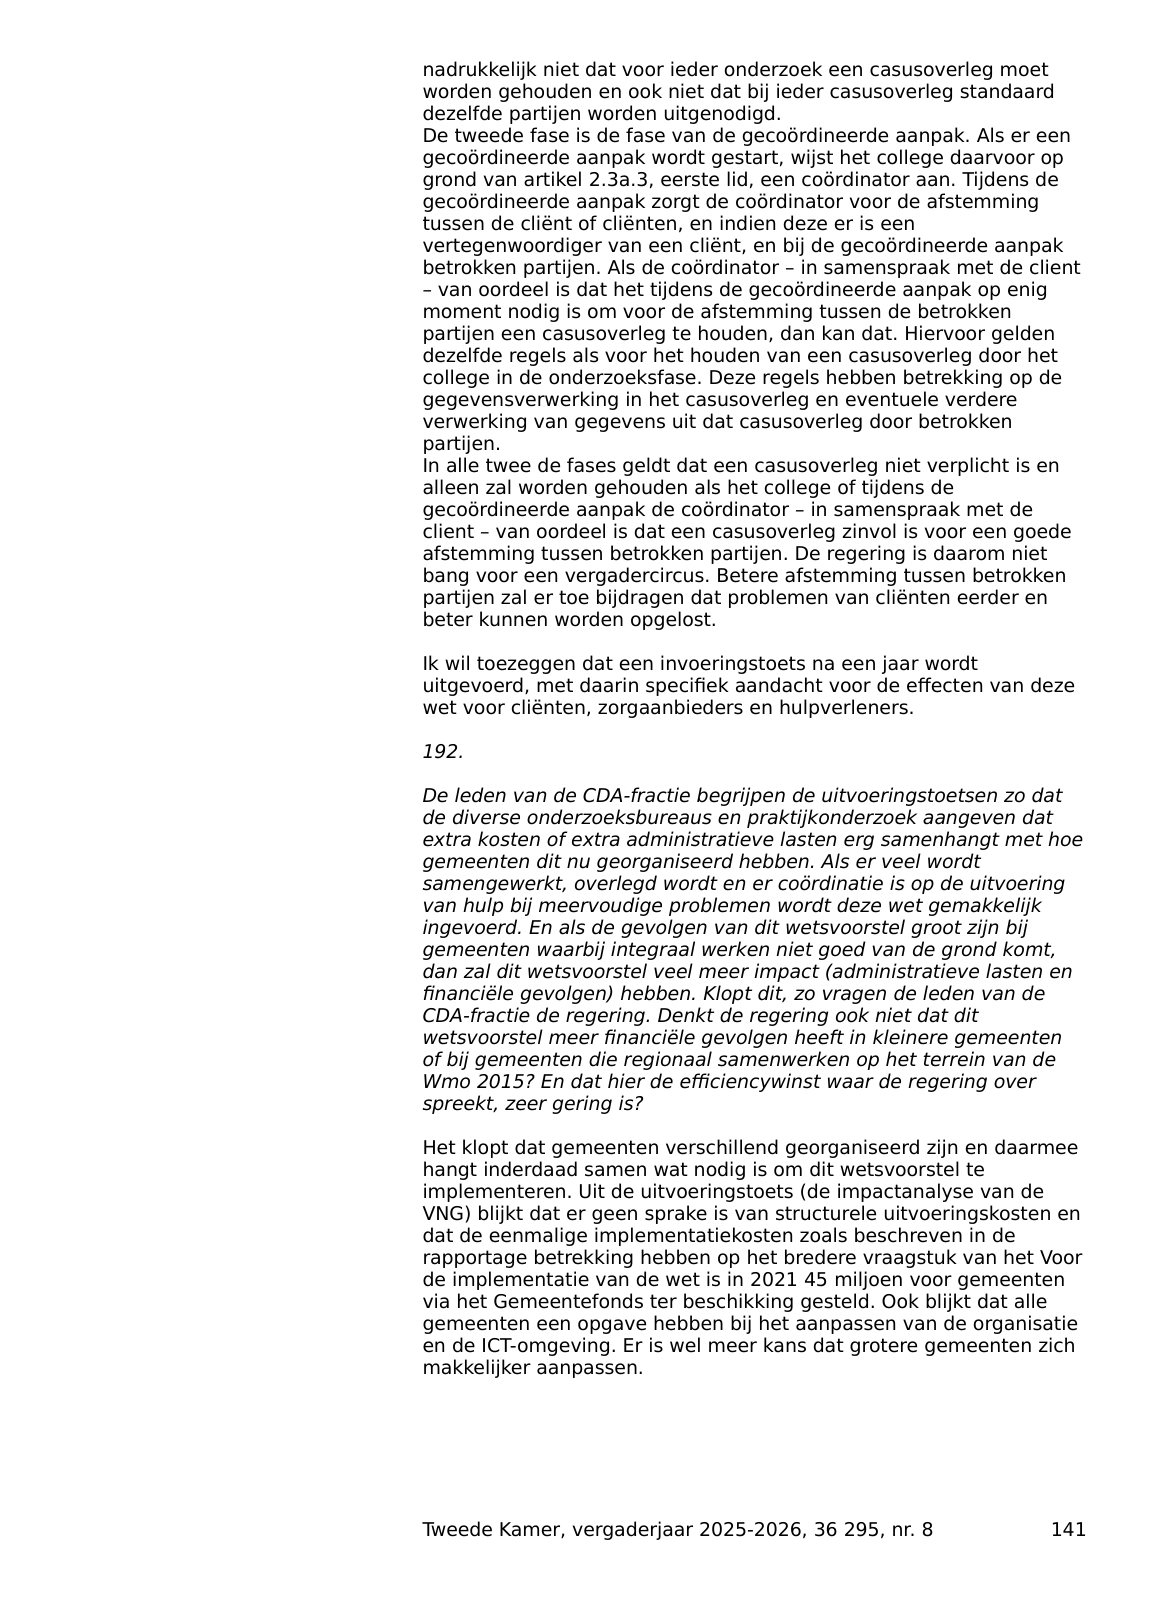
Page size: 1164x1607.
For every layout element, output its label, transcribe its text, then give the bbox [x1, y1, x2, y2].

text Ik wil toezeggen dat een invoeringstoets na een jaar wordt uitgevoerd, met daarin specifiek aandacht voor de effecten van deze wet voor cliënten, zorgaanbieders en hulpverleners. [422, 653, 1087, 719]
text Het klopt dat gemeenten verschillend georganiseerd zijn en daarmee hangt inderdaad samen wat nodig is om dit wetsvoorstel te implementeren. Uit de uitvoeringstoets (de impactanalyse van de VNG) blijkt dat er geen sprake is van structurele uitvoeringskosten en dat de eenmalige implementatiekosten zoals beschreven in de rapportage betrekking hebben op het bredere vraagstuk van het Voor de implementatie van de wet is in 2021 45 miljoen voor gemeenten via het Gemeentefonds ter beschikking gesteld. Ook blijkt dat alle gemeenten een opgave hebben bij het aanpassen van de organisatie en de ICT-omgeving. Er is wel meer kans dat grotere gemeenten zich makkelijker aanpassen. [422, 1137, 1087, 1379]
text nadrukkelijk niet dat voor ieder onderzoek een casusoverleg moet worden gehouden en ook niet dat bij ieder casusoverleg standaard dezelfde partijen worden uitgenodigd. [422, 59, 1087, 125]
text De tweede fase is de fase van de gecoördineerde aanpak. Als er een gecoördineerde aanpak wordt gestart, wijst het college daarvoor op grond van artikel 2.3a.3, eerste lid, een coördinator aan. Tijdens de gecoördineerde aanpak zorgt de coördinator voor de afstemming tussen de cliënt of cliënten, en indien deze er is een vertegenwoordiger van een cliënt, en bij de gecoördineerde aanpak betrokken partijen. Als de coördinator – in samenspraak met de client – van oordeel is dat het tijdens de gecoördineerde aanpak op enig moment nodig is om voor de afstemming tussen de betrokken partijen een casusoverleg te houden, dan kan dat. Hiervoor gelden dezelfde regels als voor het houden van een casusoverleg door het college in de onderzoeksfase. Deze regels hebben betrekking op de gegevensverwerking in het casusoverleg en eventuele verdere verwerking van gegevens uit dat casusoverleg door betrokken partijen. [422, 125, 1087, 455]
text De leden van de CDA-fractie begrijpen de uitvoeringstoetsen zo dat de diverse onderzoeksbureaus en praktijkonderzoek aangeven dat extra kosten of extra administratieve lasten erg samenhangt met hoe gemeenten dit nu georganiseerd hebben. Als er veel wordt samengewerkt, overlegd wordt en er coördinatie is op de uitvoering van hulp bij meervoudige problemen wordt deze wet gemakkelijk ingevoerd. En als de gevolgen van dit wetsvoorstel groot zijn bij gemeenten waarbij integraal werken niet goed van de grond komt, dan zal dit wetsvoorstel veel meer impact (administratieve lasten en financiële gevolgen) hebben. Klopt dit, zo vragen de leden van de CDA-fractie de regering. Denkt de regering ook niet dat dit wetsvoorstel meer financiële gevolgen heeft in kleinere gemeenten of bij gemeenten die regionaal samenwerken op het terrein van de Wmo 2015? En dat hier de efficiencywinst waar de regering over spreekt, zeer gering is? [422, 785, 1087, 1115]
text In alle twee de fases geldt dat een casusoverleg niet verplicht is en alleen zal worden gehouden als het college of tijdens de gecoördineerde aanpak de coördinator – in samenspraak met de client – van oordeel is dat een casusoverleg zinvol is voor een goede afstemming tussen betrokken partijen. De regering is daarom niet bang voor een vergadercircus. Betere afstemming tussen betrokken partijen zal er toe bijdragen dat problemen van cliënten eerder en beter kunnen worden opgelost. [422, 455, 1087, 631]
subtitle 192. [422, 741, 1087, 763]
